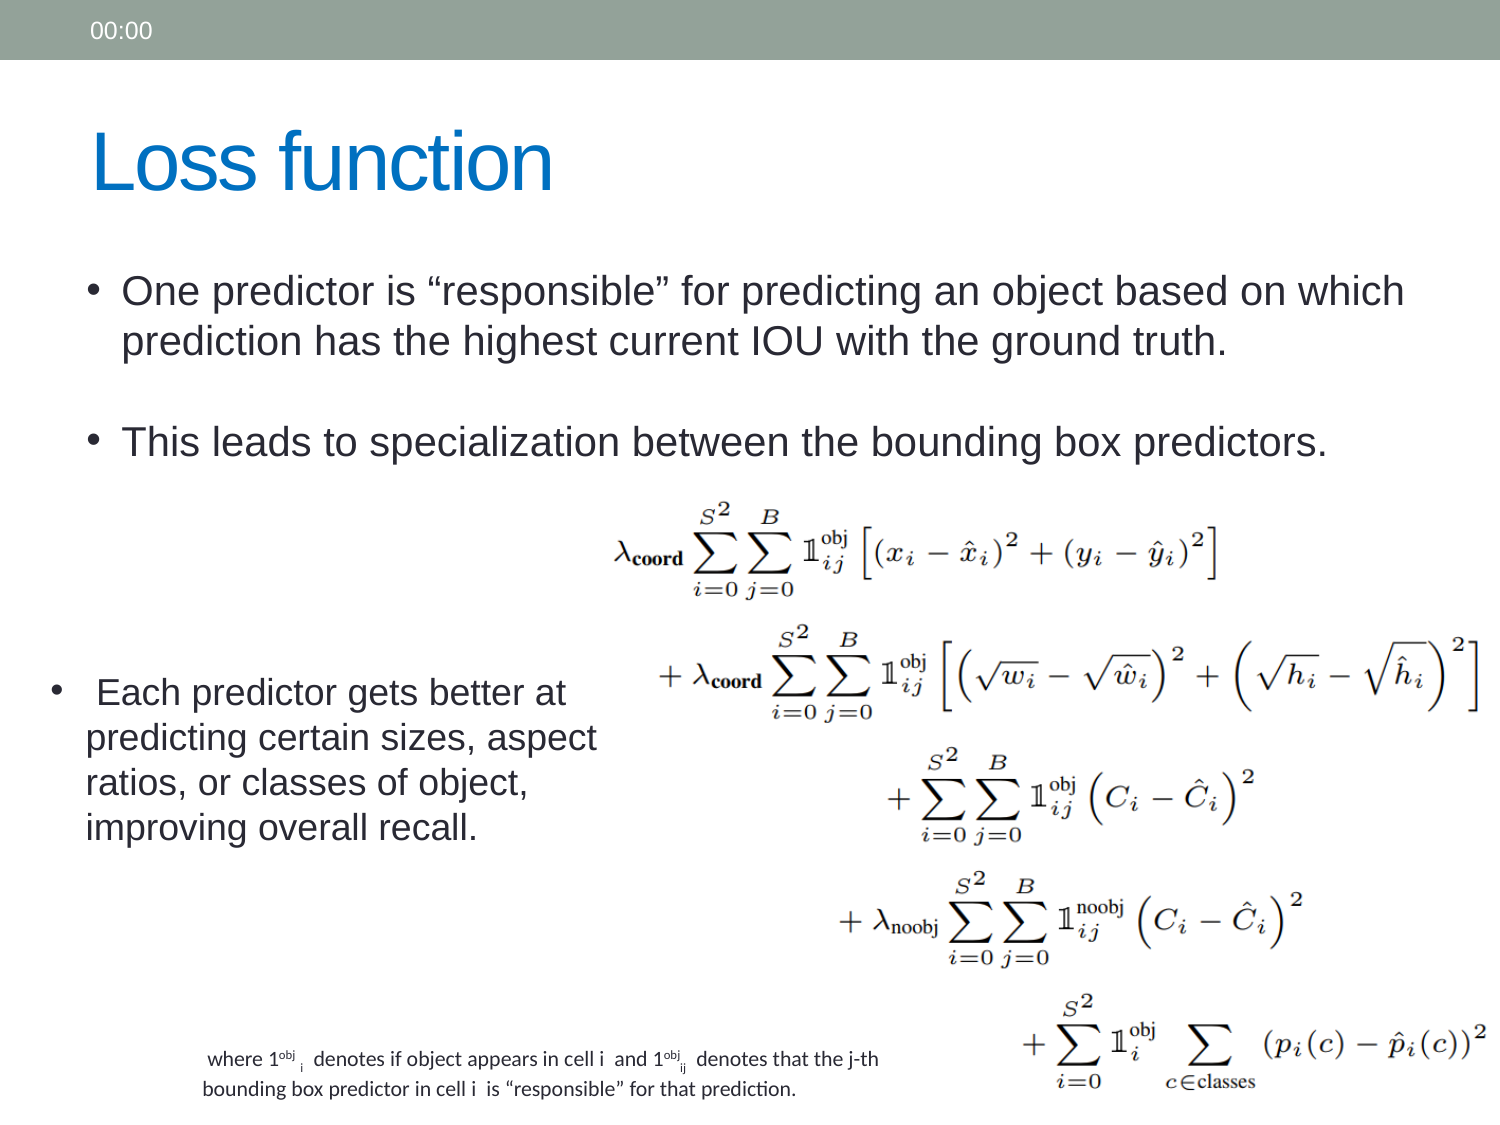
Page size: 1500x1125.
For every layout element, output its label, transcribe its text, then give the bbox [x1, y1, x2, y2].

text_box Each predictor gets better at predicting certain sizes, aspect ratios, or classes of object, improving overall recall. [35, 660, 615, 855]
picture [496, 522, 1497, 1125]
slide_number 22:56 [75, 3, 550, 57]
text_box Loss function [75, 101, 1333, 213]
text_box One predictor is “responsible” for predicting an object based on which prediction has the highest current IOU with the ground truth. This leads to specialization between the bounding box predictors. [71, 256, 1497, 522]
text_box where 1obj i denotes if object appears in cell i and 1objij denotes that the j-th bounding box predictor in cell i is “responsible” for that prediction. [187, 1037, 938, 1109]
